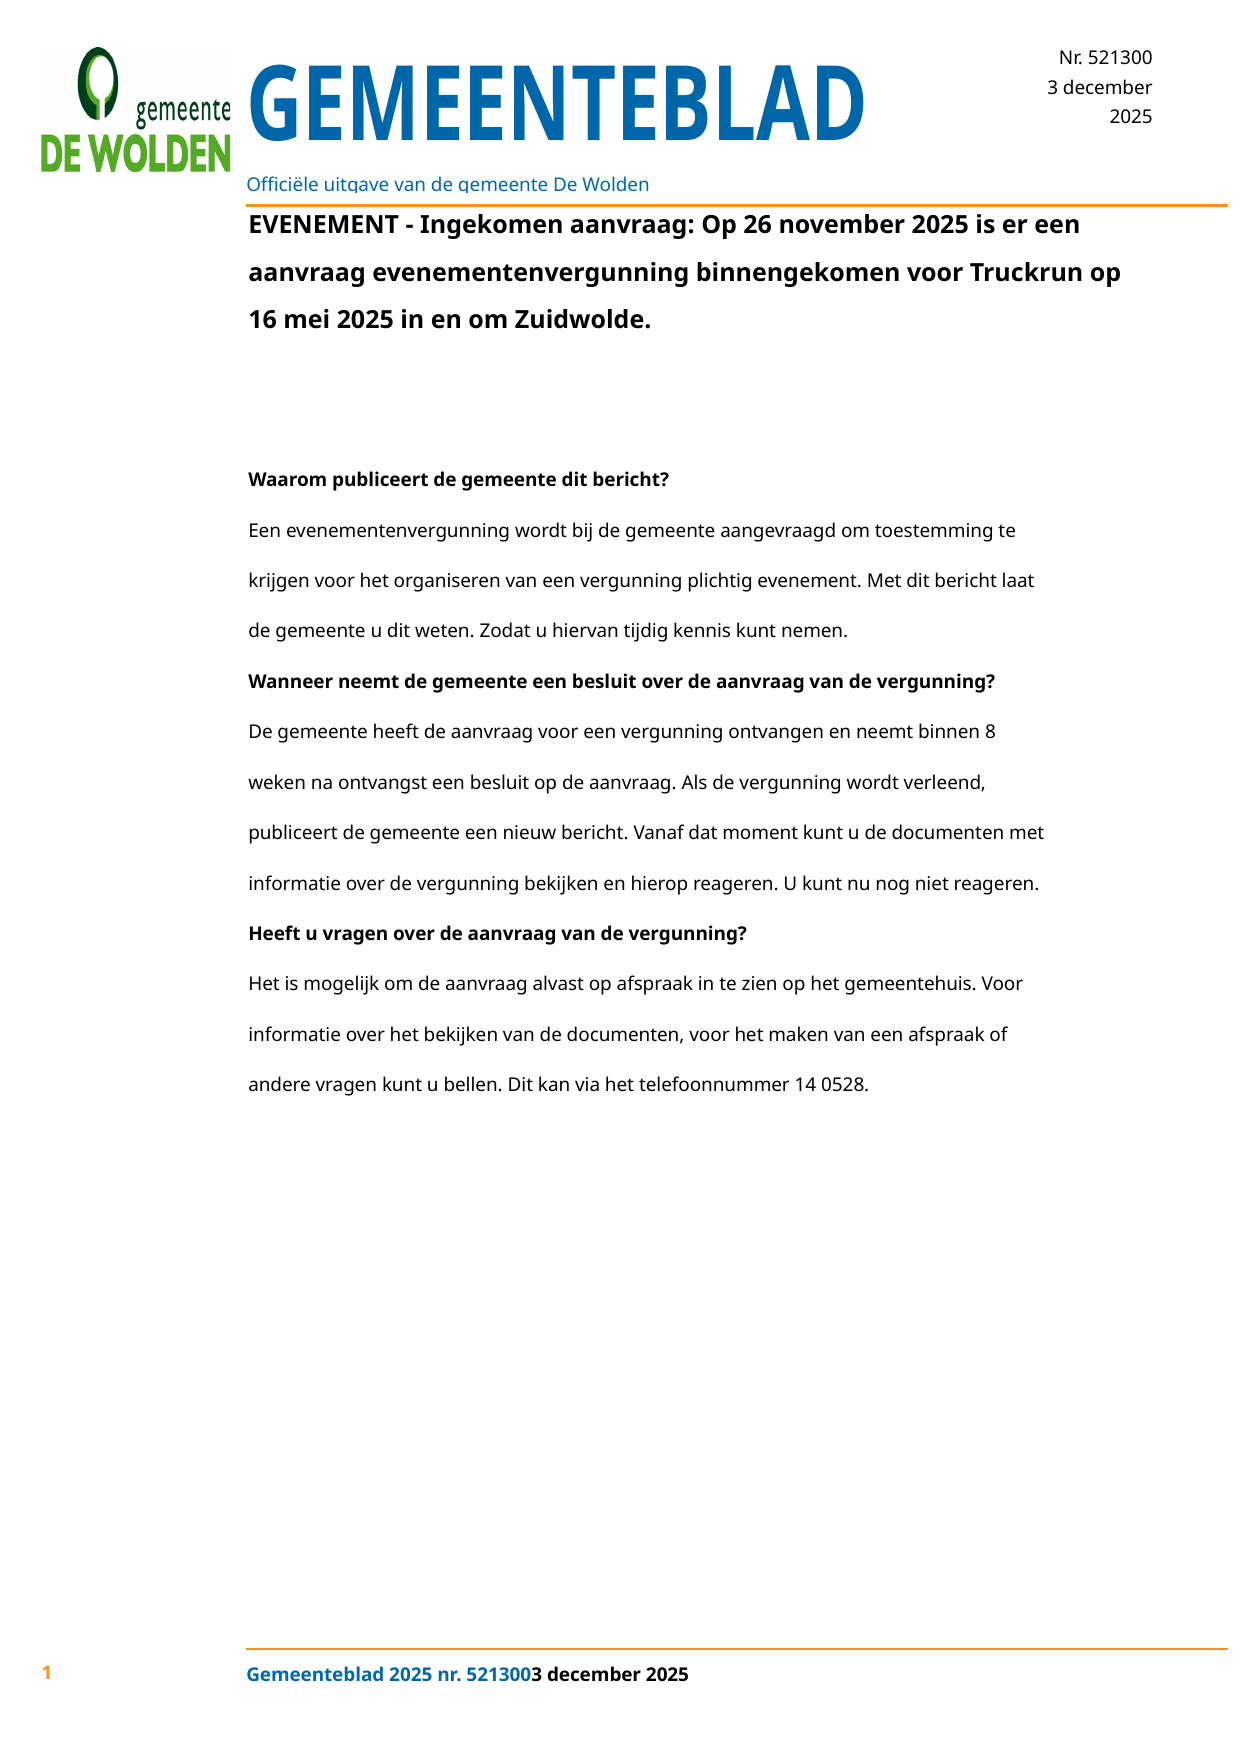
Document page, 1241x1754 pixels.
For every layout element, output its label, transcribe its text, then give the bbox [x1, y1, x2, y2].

text EVENEMENT - Ingekomen aanvraag: Op 26 november 2025 is er een aanvraag evenementenvergunning binnengekomen voor Truckrun op 16 mei 2025 in en om Zuidwolde. [248, 207, 1152, 336]
text publiceert de gemeente een nieuw bericht. Vanaf dat moment kunt u de documenten met [248, 819, 1152, 845]
text informatie over het bekijken van de documenten, voor het maken van een afspraak of [248, 1021, 1152, 1047]
text Heeft u vragen over de aanvraag van de vergunning? [248, 920, 1152, 946]
text weken na ontvangst een besluit op de aanvraag. Als de vergunning wordt verleend, [248, 769, 1152, 794]
text de gemeente u dit weten. Zodat u hiervan tijdig kennis kunt nemen. [248, 618, 1152, 643]
text informatie over de vergunning bekijken en hierop reageren. U kunt nu nog niet reageren. [248, 870, 1152, 895]
text De gemeente heeft de aanvraag voor een vergunning ontvangen en neemt binnen 8 [248, 718, 1152, 744]
picture [41, 47, 231, 172]
text Wanneer neemt de gemeente een besluit over de aanvraag van de vergunning? [248, 668, 1152, 694]
text Waarom publiceert de gemeente dit bericht? [248, 466, 1152, 492]
text Een evenementenvergunning wordt bij de gemeente aangevraagd om toestemming te [248, 517, 1152, 542]
text andere vragen kunt u bellen. Dit kan via het telefoonnummer 14 0528. [248, 1071, 1152, 1097]
text Het is mogelijk om de aanvraag alvast op afspraak in te zien op het gemeentehuis. Voor [248, 971, 1152, 996]
text krijgen voor het organiseren van een vergunning plichtig evenement. Met dit bericht laat [248, 567, 1152, 593]
